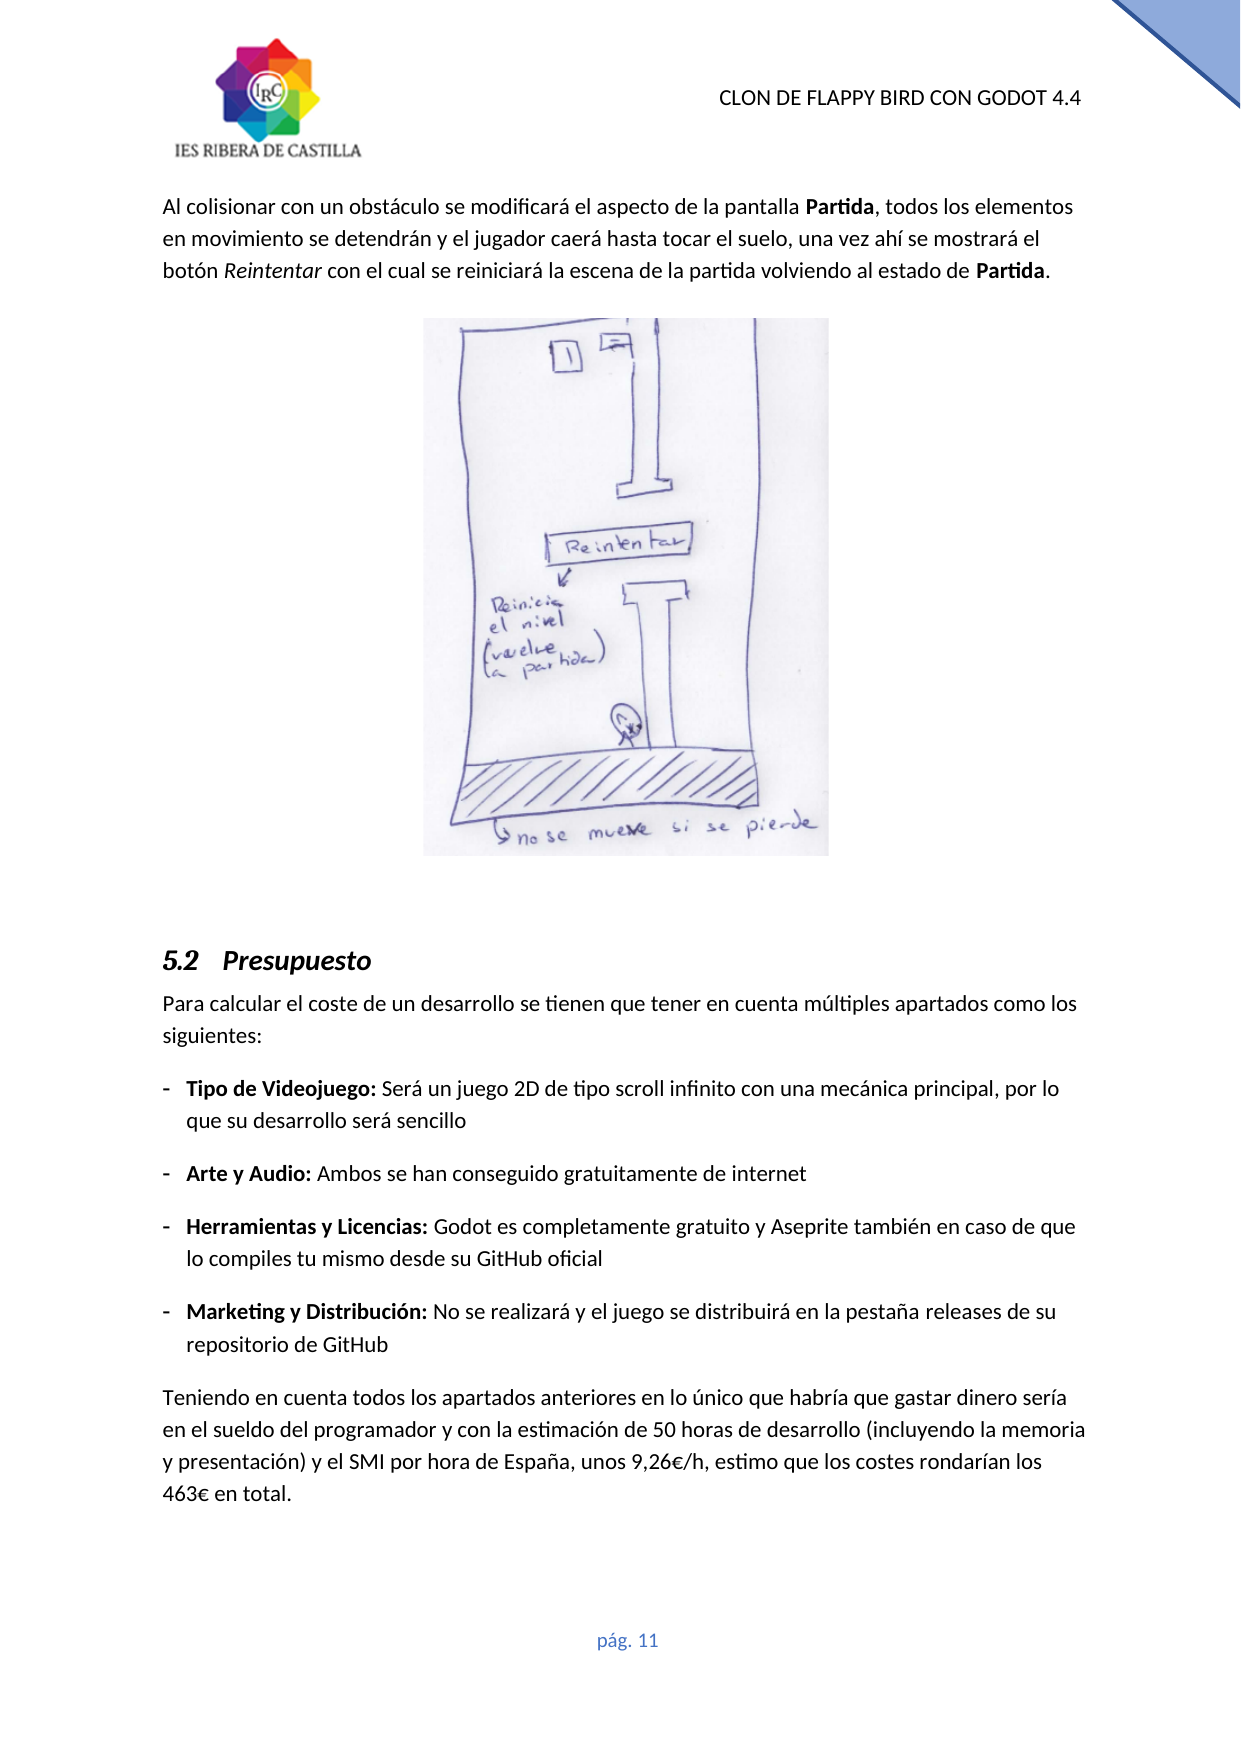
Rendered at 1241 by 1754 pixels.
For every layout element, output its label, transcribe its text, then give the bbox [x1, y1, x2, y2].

list Arte y Audio: Ambos se han conseguido gratuitamente de internet [162, 1159, 1093, 1187]
list Marketing y Distribución: No se realizará y el juego se distribuirá en la pestaña releases de su repositorio de GitHub [162, 1297, 1093, 1358]
text Para calcular el coste de un desarrollo se tienen que tener en cuenta múltiples apartados como los siguientes: [162, 989, 1093, 1049]
list Tipo de Videojuego: Será un juego 2D de tipo scroll infinito con una mecánica principal, por lo que su desarrollo será sencillo [162, 1074, 1093, 1134]
subtitle Presupuesto [162, 942, 1093, 977]
list Herramientas y Licencias: Godot es completamente gratuito y Aseprite también en caso de que lo compiles tu mismo desde su GitHub oficial [162, 1212, 1093, 1272]
picture [423, 318, 829, 856]
text Teniendo en cuenta todos los apartados anteriores en lo único que habría que gastar dinero sería en el sueldo del programador y con la estimación de 50 horas de desarrollo (incluyendo la memoria y presentación) y el SMI por hora de España, unos 9,26€/h, estimo que los costes rondarían los 463€ en total. [162, 1383, 1093, 1507]
text Al colisionar con un obstáculo se modificará el aspecto de la pantalla Partida, todos los elementos en movimiento se detendrán y el jugador caerá hasta tocar el suelo, una vez ahí se mostrará el botón Reintentar con el cual se reiniciará la escena de la partida volviendo al estado de Partida. [162, 192, 1093, 284]
picture [173, 29, 366, 164]
